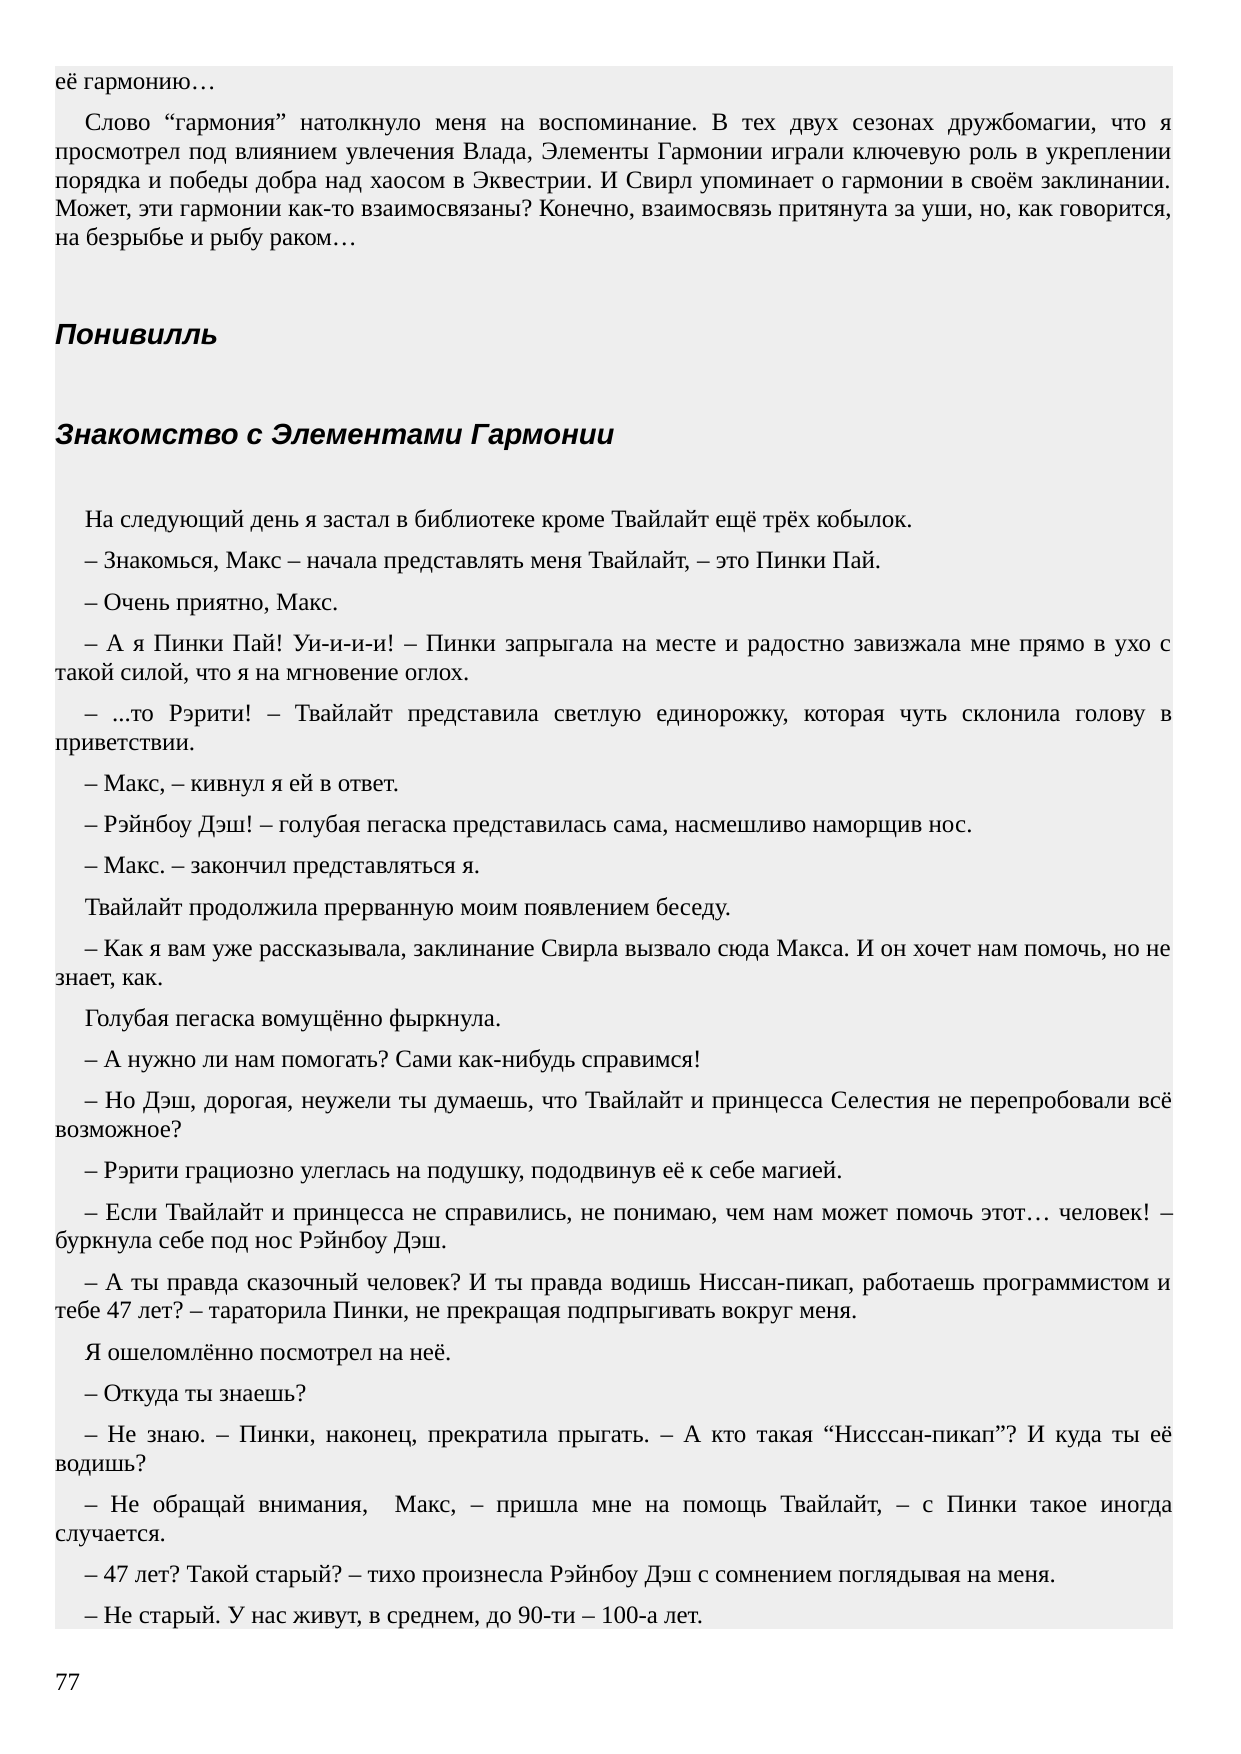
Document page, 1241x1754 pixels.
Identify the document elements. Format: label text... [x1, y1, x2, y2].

text – А я Пинки Пай! Уи-и-и-и! – Пинки запрыгала на месте и радостно завизжала мне прямо в ухо с такой силой, что я на мгновение оглох. [55, 628, 1173, 686]
text – Но Дэш, дорогая, неужели ты думаешь, что Твайлайт и принцесса Селестия не перепробовали всё возможное? [55, 1086, 1173, 1143]
text – А нужно ли нам помогать? Сами как-нибудь справимся! [55, 1044, 1173, 1073]
text – Рэрити грациозно улеглась на подушку, пододвинув её к себе магией. [55, 1156, 1173, 1184]
text Слово “гармония” натолкнуло меня на воспоминание. В тех двух сезонах дружбомагии, что я просмотрел под влиянием увлечения Влада, Элементы Гармонии играли ключевую роль в укреплении порядка и победы добра над хаосом в Эквестрии. И Свирл упоминает о гармонии в своём заклинании. Может, эти гармонии как-то взаимосвязаны? Конечно, взаимосвязь притянута за уши, но, как говорится, на безрыбье и рыбу раком… [55, 107, 1173, 251]
text – Не старый. У нас живут, в среднем, до 90-ти – 100-а лет. [55, 1601, 1173, 1629]
text – А ты правда сказочный человек? И ты правда водишь Ниссан-пикап, работаешь программистом и тебе 47 лет? – тараторила Пинки, не прекращая подпрыгивать вокруг меня. [55, 1267, 1173, 1324]
text – Макс. – закончил представляться я. [55, 851, 1173, 879]
text – ...то Рэрити! – Твайлайт представила светлую единорожку, которая чуть склонила голову в приветствии. [55, 698, 1173, 756]
text На следующий день я застал в библиотеке кроме Твайлайт ещё трёх кобылок. [55, 504, 1173, 533]
subtitle Знакомство с Элементами Гармонии [55, 417, 1173, 451]
text – Не знаю. – Пинки, наконец, прекратила прыгать. – А кто такая “Нисссан-пикап”? И куда ты её водишь? [55, 1419, 1173, 1477]
text Твайлайт продолжила прерванную моим появлением беседу. [55, 892, 1173, 921]
text – Если Твайлайт и принцесса не справились, не понимаю, чем нам может помочь этот… человек! – буркнула себе под нос Рэйнбоу Дэш. [55, 1197, 1173, 1254]
text Голубая пегаска вомущённо фыркнула. [55, 1003, 1173, 1032]
text Я ошеломлённо посмотрел на неё. [55, 1337, 1173, 1366]
text – Очень приятно, Макс. [55, 587, 1173, 616]
text – Откуда ты знаешь? [55, 1378, 1173, 1407]
text – Не обращай внимания, Макс, – пришла мне на помощь Твайлайт, – с Пинки такое иногда случается. [55, 1489, 1173, 1547]
text – 47 лет? Такой старый? – тихо произнесла Рэйнбоу Дэш с сомнением поглядывая на меня. [55, 1559, 1173, 1588]
text – Рэйнбоу Дэш! – голубая пегаска представилась сама, насмешливо наморщив нос. [55, 809, 1173, 838]
text её гармонию… [55, 66, 1173, 95]
text – Макс, – кивнул я ей в ответ. [55, 768, 1173, 797]
subtitle Понивилль [55, 317, 1173, 351]
text – Знакомься, Макс – начала представлять меня Твайлайт, – это Пинки Пай. [55, 546, 1173, 574]
text – Как я вам уже рассказывала, заклинание Свирла вызвало сюда Макса. И он хочет нам помочь, но не знает, как. [55, 933, 1173, 991]
